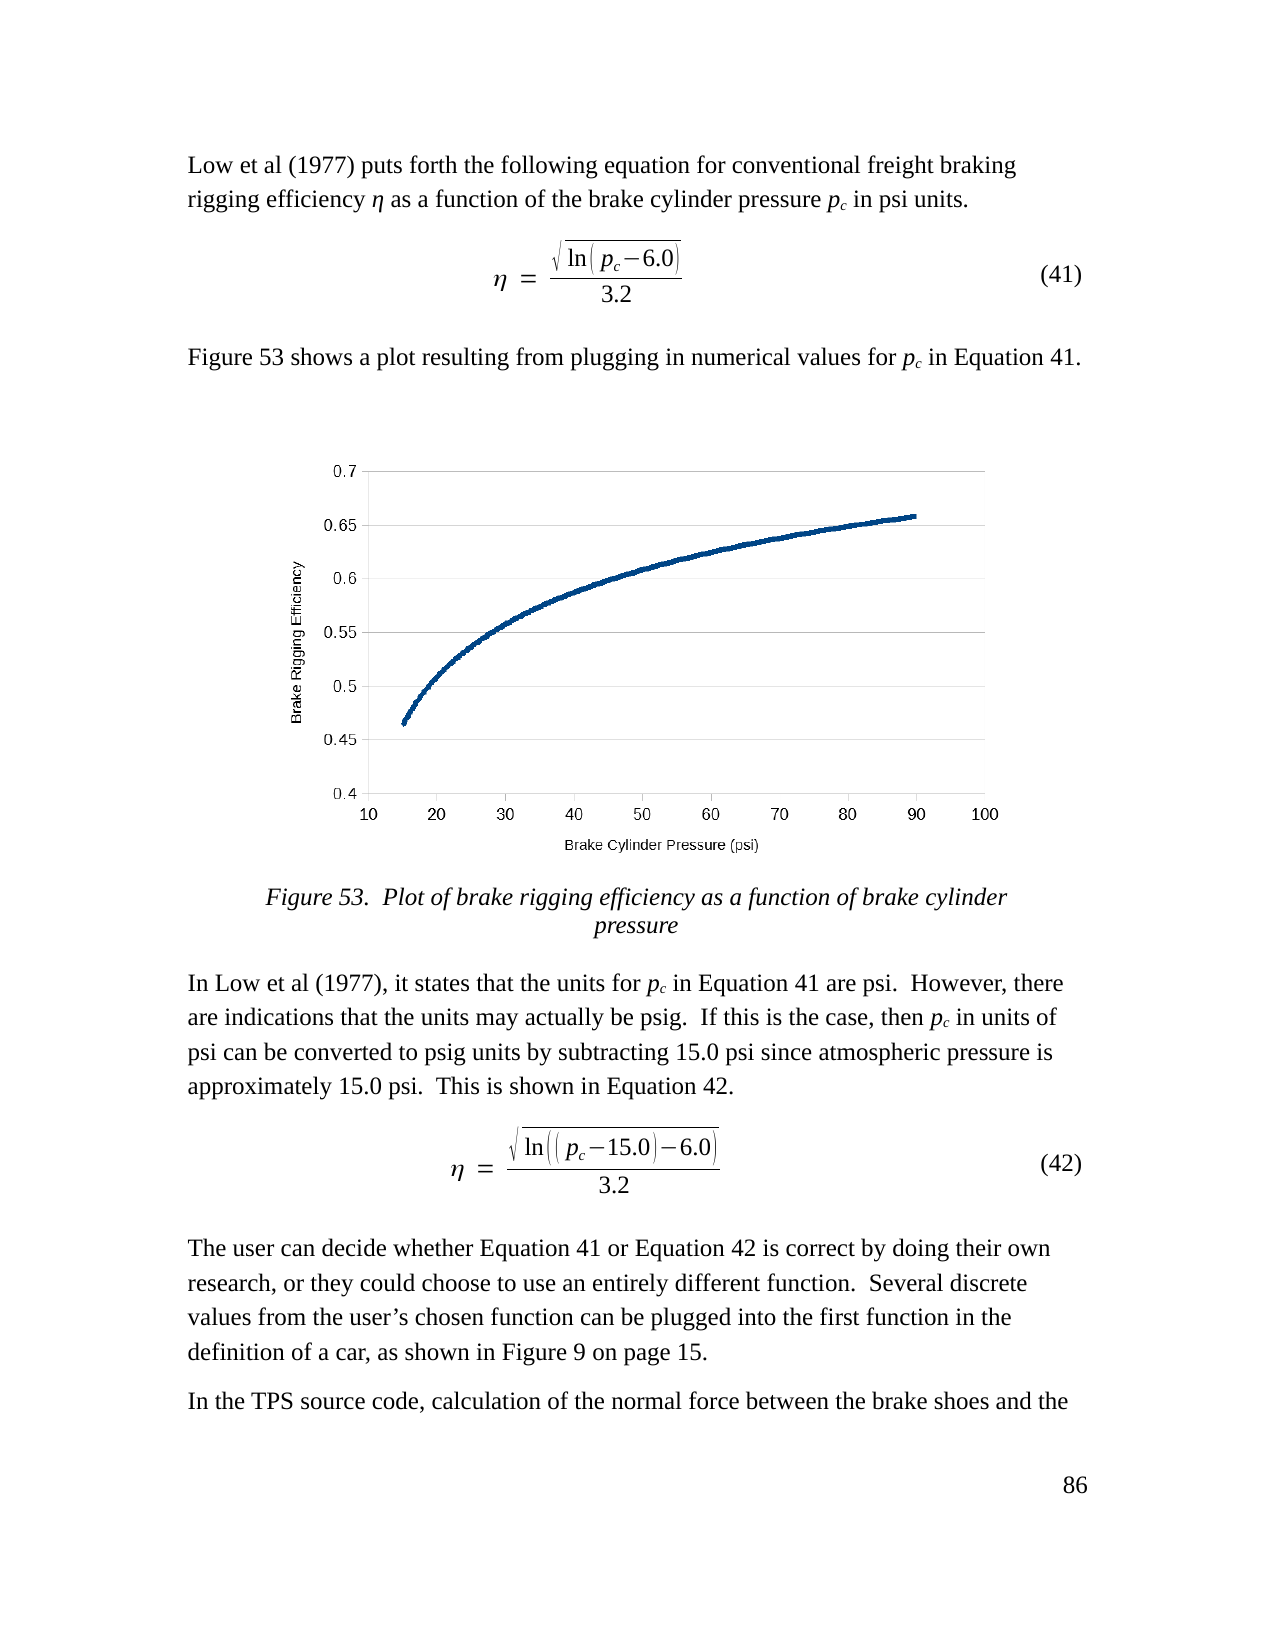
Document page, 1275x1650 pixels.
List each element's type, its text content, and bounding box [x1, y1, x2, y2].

text Low et al (1977) puts forth the following equation for conventional freight braking rigging efficiency η as a function of the brake cylinder pressure pc in psi units. [187, 150, 1087, 213]
table_header [188, 1120, 982, 1204]
text In the TPS source code, calculation of the normal force between the brake shoes and the [187, 1386, 1087, 1414]
text In Low et al (1977), it states that the units for pc in Equation 41 are psi. However, there are indications that the units may actually be psig. If this is the case, then pc in units of psi can be converted to psig units by subtracting 15.0 psi since atmospheric pressure is approximately 15.0 psi. This is shown in Equation 42. [187, 968, 1087, 1100]
table_header [188, 234, 987, 314]
text Figure 53. Plot of brake rigging efficiency as a function of brake cylinder pressure [262, 877, 1012, 939]
text The user can decide whether Equation 41 or Equation 42 is correct by doing their own research, or they could choose to use an entirely different function. Several discrete values from the user’s chosen function can be plugged into the first function in the definition of a car, as shown in Figure 9 on page 15. [187, 1233, 1087, 1365]
picture [262, 453, 1013, 877]
text Figure 53 shows a plot resulting from plugging in numerical values for pc in Equation 41. [187, 342, 1087, 371]
table_header (42) [983, 1120, 1087, 1204]
table_header (41) [988, 234, 1087, 314]
